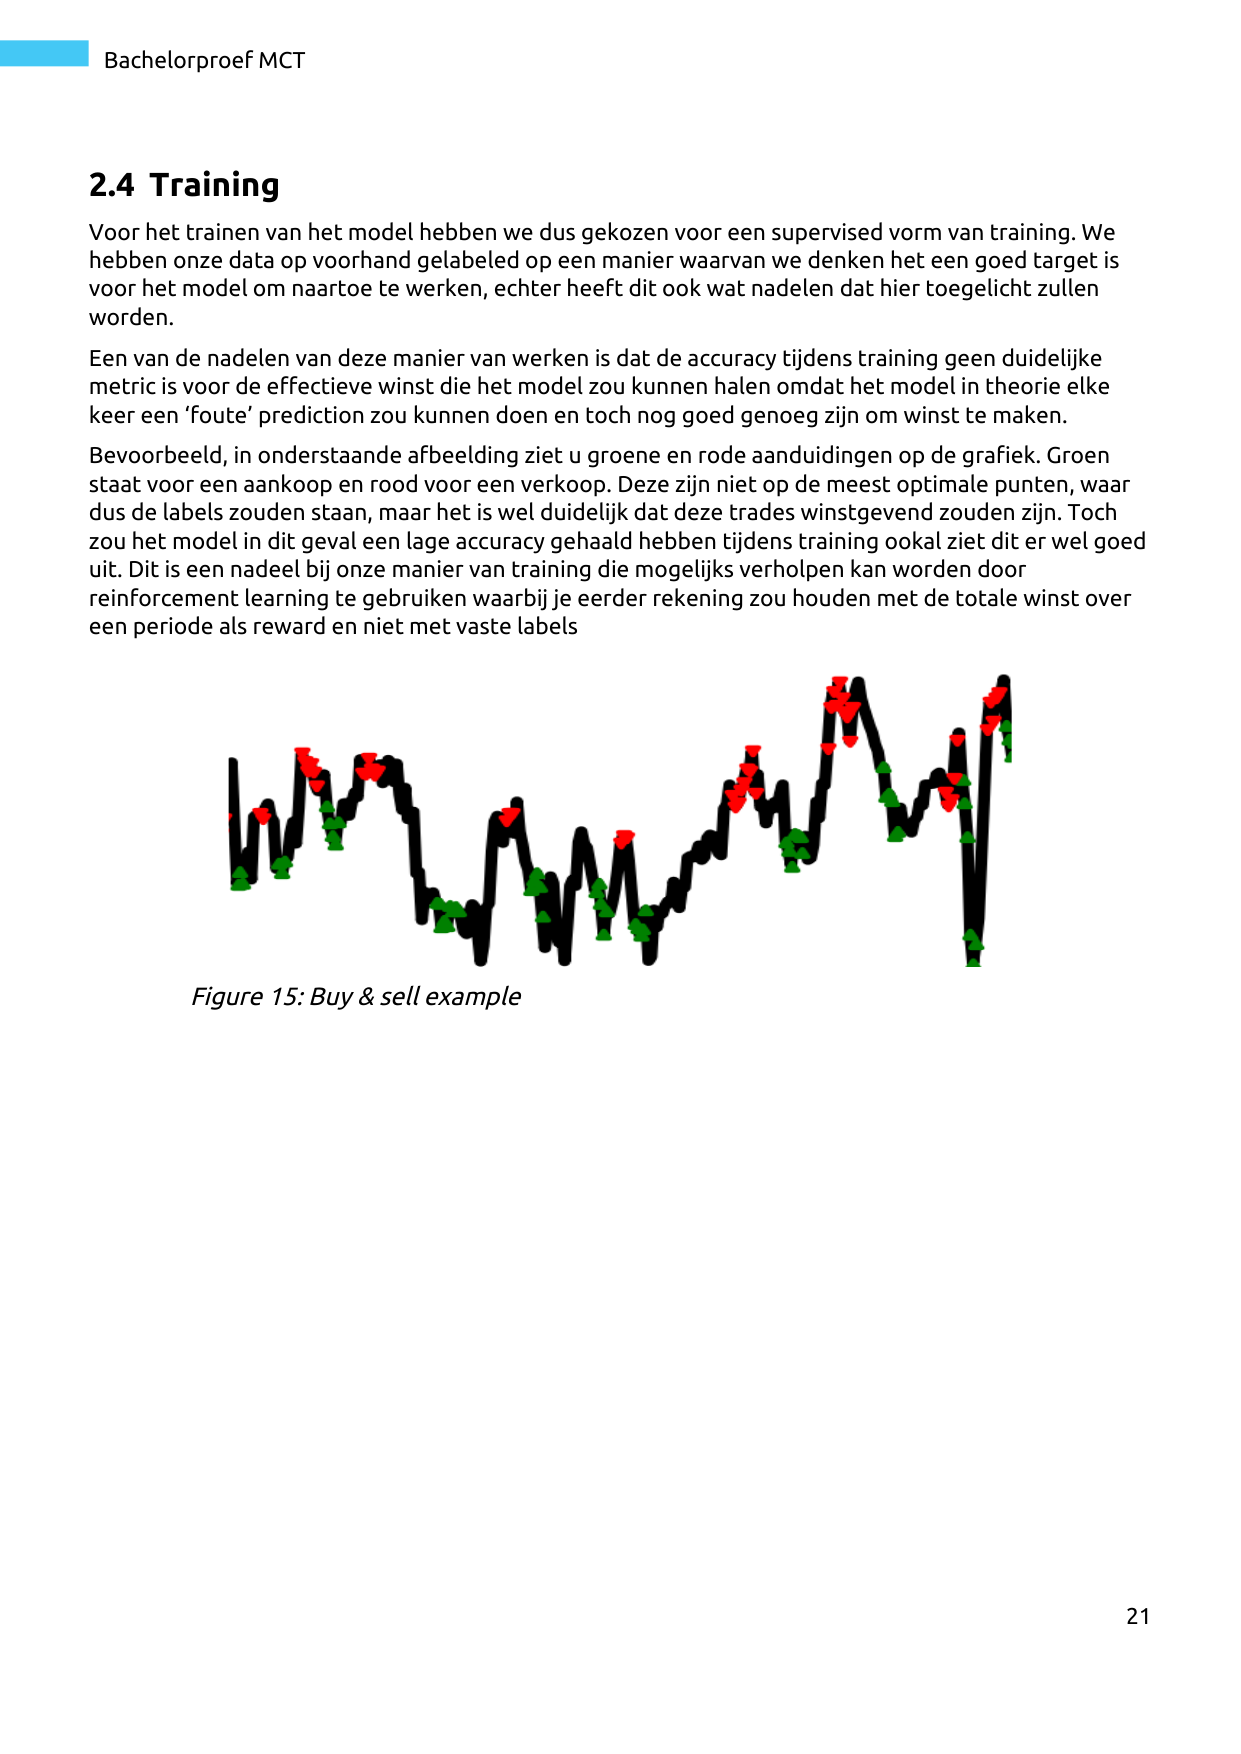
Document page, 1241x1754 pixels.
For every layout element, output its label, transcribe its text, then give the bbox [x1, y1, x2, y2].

text Voor het trainen van het model hebben we dus gekozen voor een supervised vorm van training. We hebben onze data op voorhand gelabeled op een manier waarvan we denken het een goed target is voor het model om naartoe te werken, echter heeft dit ook wat nadelen dat hier toegelicht zullen worden. [89, 218, 1152, 329]
subtitle Training [89, 164, 1152, 202]
picture [228, 666, 1012, 967]
text Bevoorbeeld, in onderstaande afbeelding ziet u groene en rode aanduidingen op de grafiek. Groen staat voor een aankoop en rood voor een verkoop. Deze zijn niet op de meest optimale punten, waar dus de labels zouden staan, maar het is wel duidelijk dat deze trades winstgevend zouden zijn. Toch zou het model in dit geval een lage accuracy gehaald hebben tijdens training ookal ziet dit er wel goed uit. Dit is een nadeel bij onze manier van training die mogelijks verholpen kan worden door reinforcement learning te gebruiken waarbij je eerder rekening zou houden met de totale winst over een periode als reward en niet met vaste labels [89, 442, 1152, 639]
text Een van de nadelen van deze manier van werken is dat de accuracy tijdens training geen duidelijke metric is voor de effectieve winst die het model zou kunnen halen omdat het model in theorie elke keer een ‘foute’ prediction zou kunnen doen en toch nog goed genoeg zijn om winst te maken. [89, 344, 1152, 427]
text Figure 15: Buy & sell example [190, 967, 1051, 1010]
